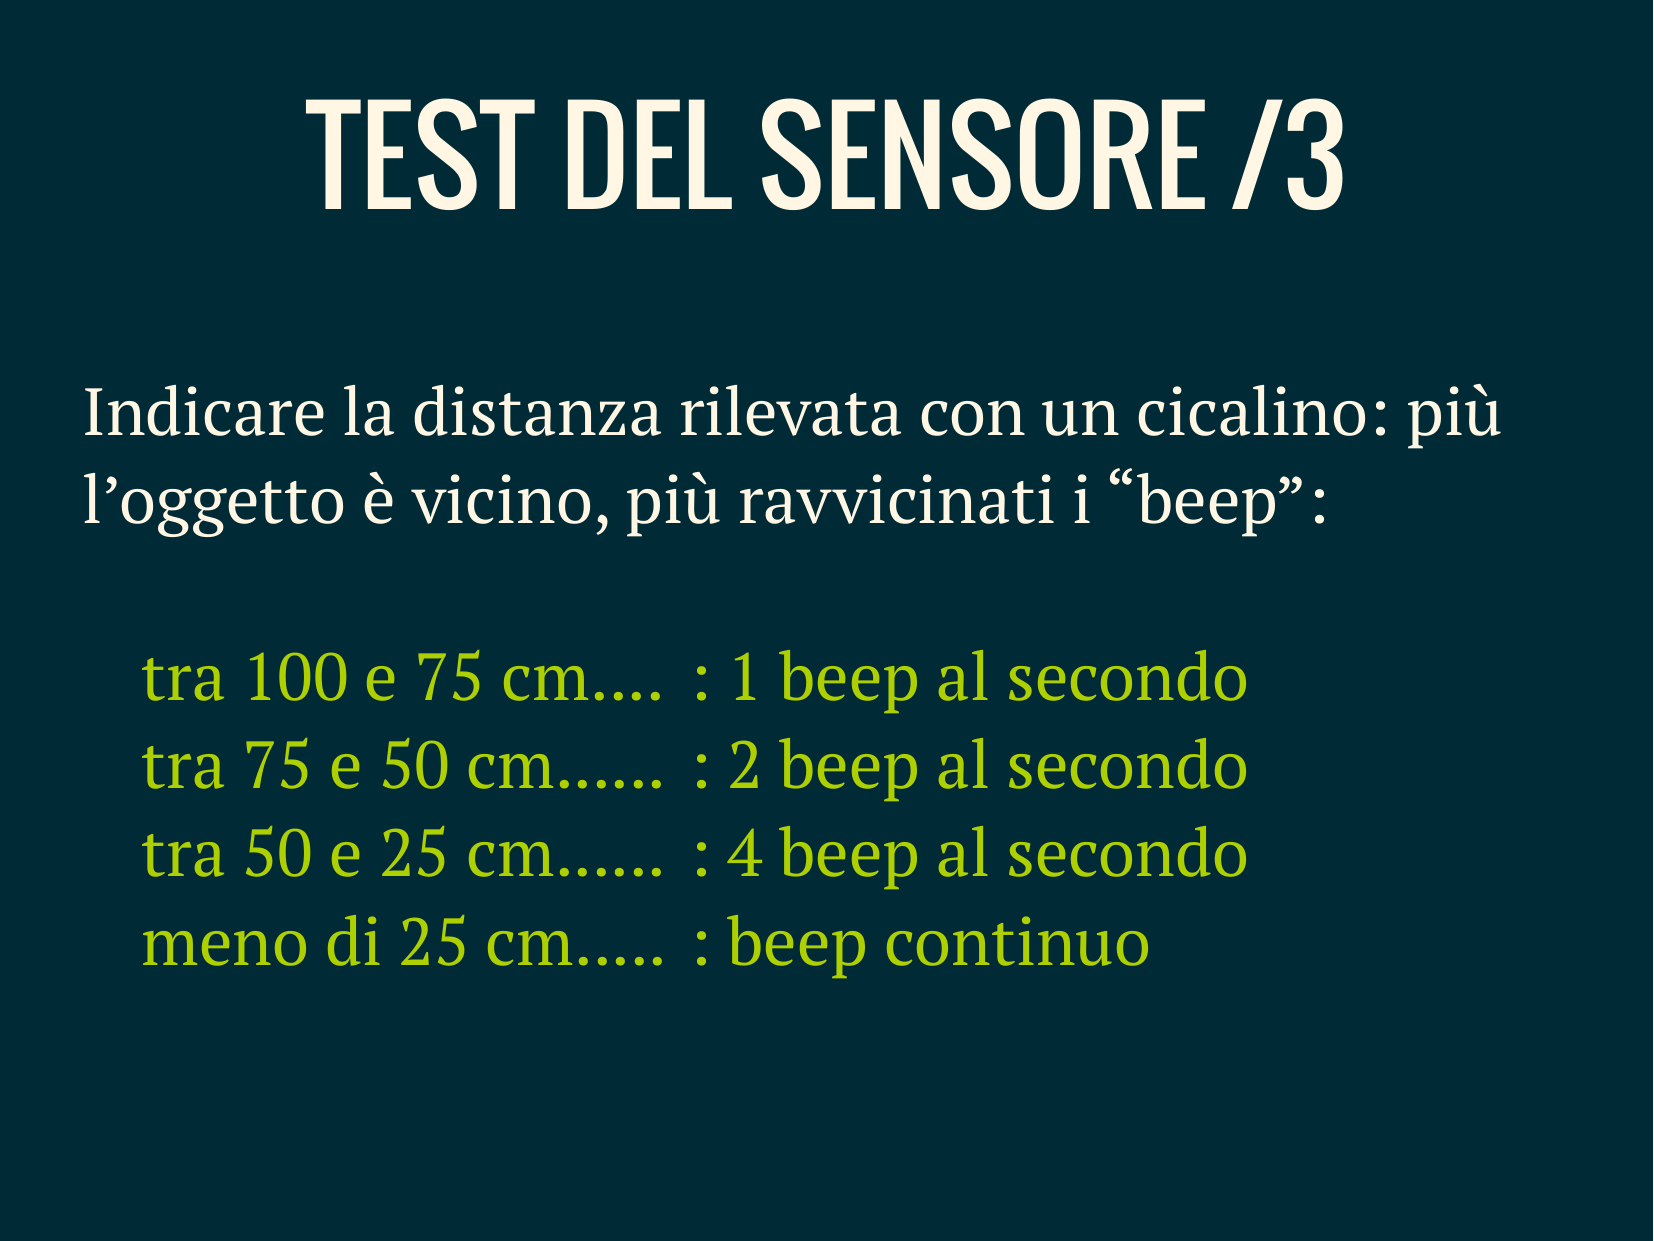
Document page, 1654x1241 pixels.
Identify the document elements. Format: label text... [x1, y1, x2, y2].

title Test del sensore /3 [82, 49, 1571, 257]
text_box Indicare la distanza rilevata con un cicalino: più l’oggetto è vicino, più ravvicinati i “beep”: tra 100 e 75 cm : 1 beep al secondo tra 75 e 50 cm : 2 beep al secondo tra 50 e 25 cm : 4 beep al secondo meno di 25 cm : beep continuo [82, 366, 1571, 1146]
